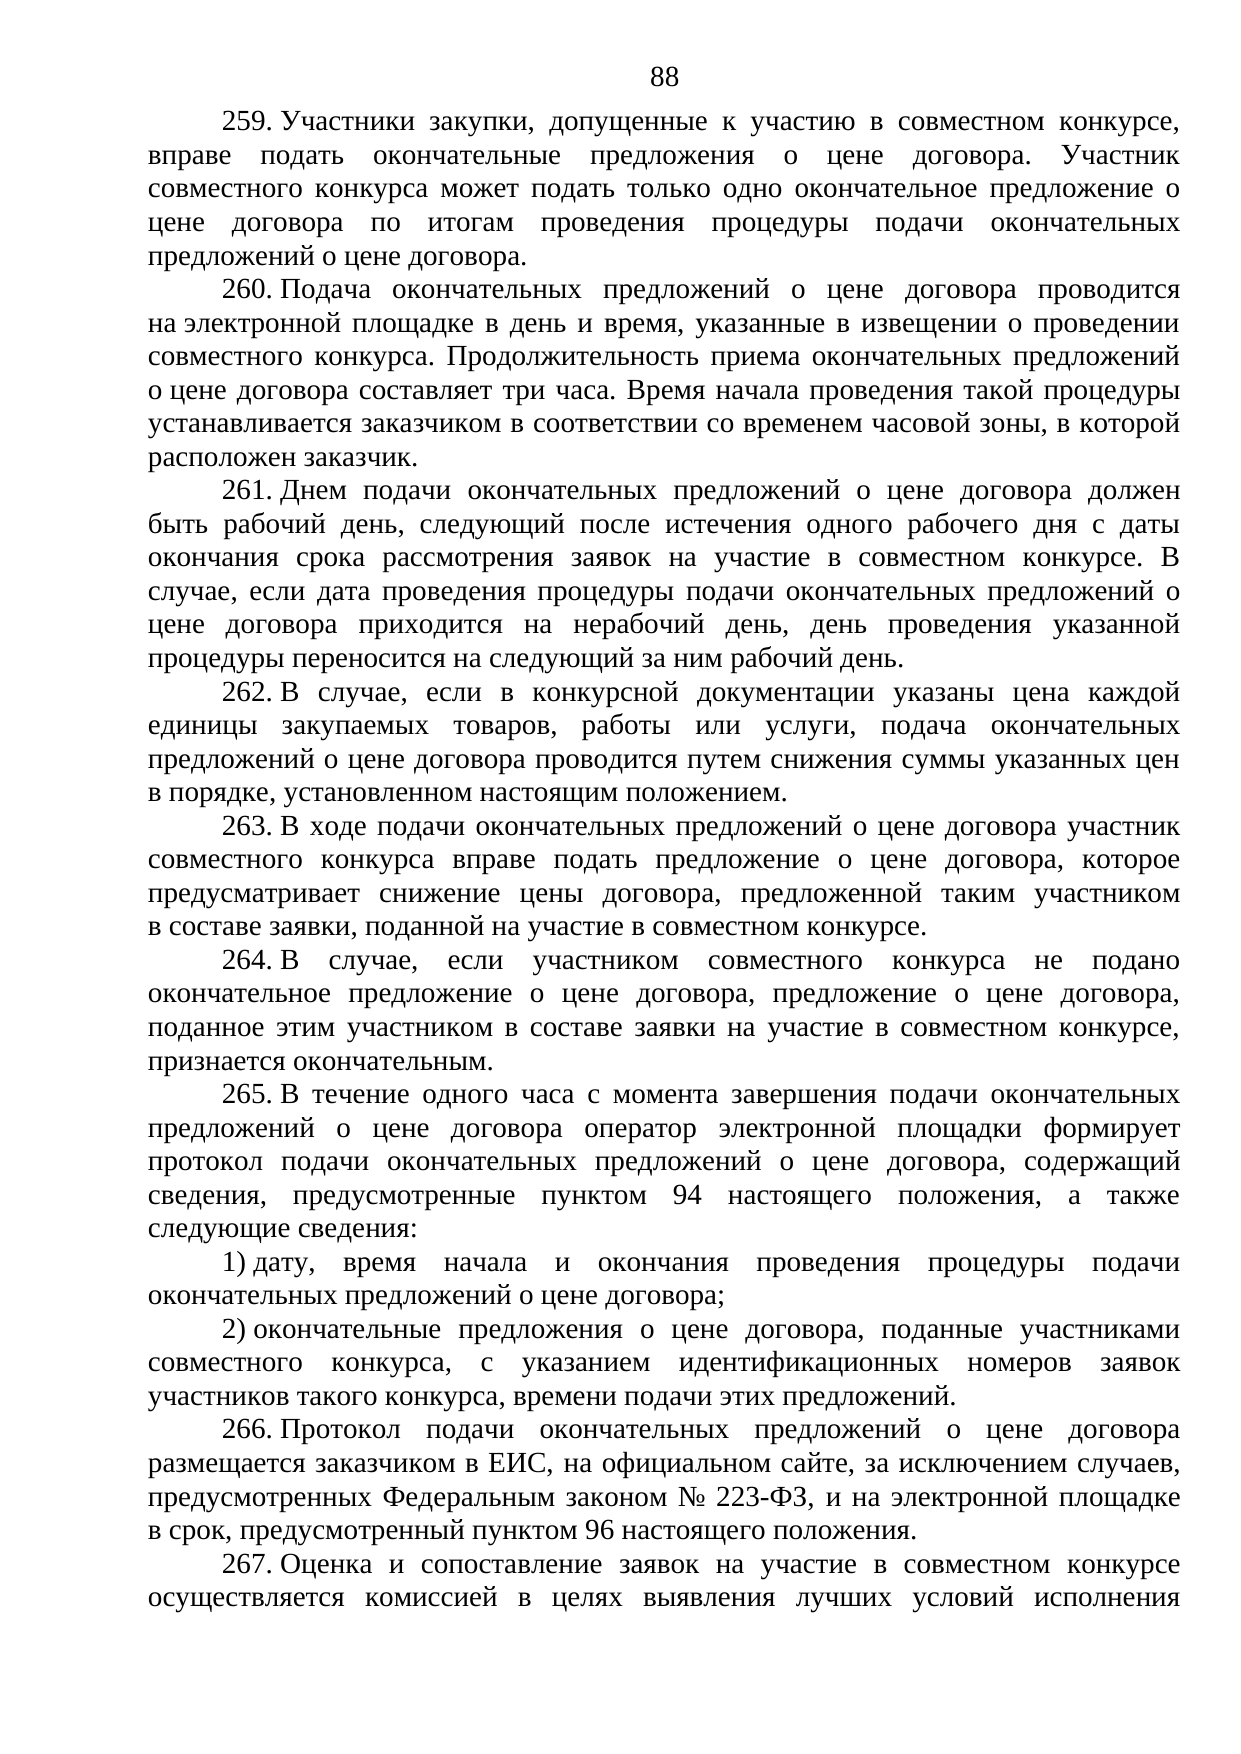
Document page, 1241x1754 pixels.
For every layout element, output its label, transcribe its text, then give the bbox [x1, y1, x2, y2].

text 1) дату, время начала и окончания проведения процедуры подачи окончательных предложений о цене договора; [148, 1244, 1181, 1311]
text 262. В случае, если в конкурсной документации указаны цена каждой единицы закупаемых товаров, работы или услуги, подача окончательных предложений о цене договора проводится путем снижения суммы указанных цен в порядке, установленном настоящим положением. [148, 674, 1181, 808]
text 264. В случае, если участником совместного конкурса не подано окончательное предложение о цене договора, предложение о цене договора, поданное этим участником в составе заявки на участие в совместном конкурсе, признается окончательным. [148, 942, 1181, 1076]
text 259. Участники закупки, допущенные к участию в совместном конкурсе, вправе подать окончательные предложения о цене договора. Участник совместного конкурса может подать только одно окончательное предложение о цене договора по итогам проведения процедуры подачи окончательных предложений о цене договора. [148, 103, 1181, 271]
text 266. Протокол подачи окончательных предложений о цене договора размещается заказчиком в ЕИС, на официальном сайте, за исключением случаев, предусмотренных Федеральным законом № 223-ФЗ, и на электронной площадке в срок, предусмотренный пунктом 96 настоящего положения. [148, 1412, 1181, 1546]
text 267. Оценка и сопоставление заявок на участие в совместном конкурсе осуществляется комиссией в целях выявления лучших условий исполнения [148, 1546, 1181, 1613]
text 263. В ходе подачи окончательных предложений о цене договора участник совместного конкурса вправе подать предложение о цене договора, которое предусматривает снижение цены договора, предложенной таким участником в составе заявки, поданной на участие в совместном конкурсе. [148, 808, 1181, 942]
text 265. В течение одного часа с момента завершения подачи окончательных предложений о цене договора оператор электронной площадки формирует протокол подачи окончательных предложений о цене договора, содержащий сведения, предусмотренные пунктом 94 настоящего положения, а также следующие сведения: [148, 1076, 1181, 1244]
text 260. Подача окончательных предложений о цене договора проводится на электронной площадке в день и время, указанные в извещении о проведении совместного конкурса. Продолжительность приема окончательных предложений о цене договора составляет три часа. Время начала проведения такой процедуры устанавливается заказчиком в соответствии со временем часовой зоны, в которой расположен заказчик. [148, 271, 1181, 472]
text 261. Днем подачи окончательных предложений о цене договора должен быть рабочий день, следующий после истечения одного рабочего дня с даты окончания срока рассмотрения заявок на участие в совместном конкурсе. В случае, если дата проведения процедуры подачи окончательных предложений о цене договора приходится на нерабочий день, день проведения указанной процедуры переносится на следующий за ним рабочий день. [148, 472, 1181, 674]
text 2) окончательные предложения о цене договора, поданные участниками совместного конкурса, с указанием идентификационных номеров заявок участников такого конкурса, времени подачи этих предложений. [148, 1311, 1181, 1412]
